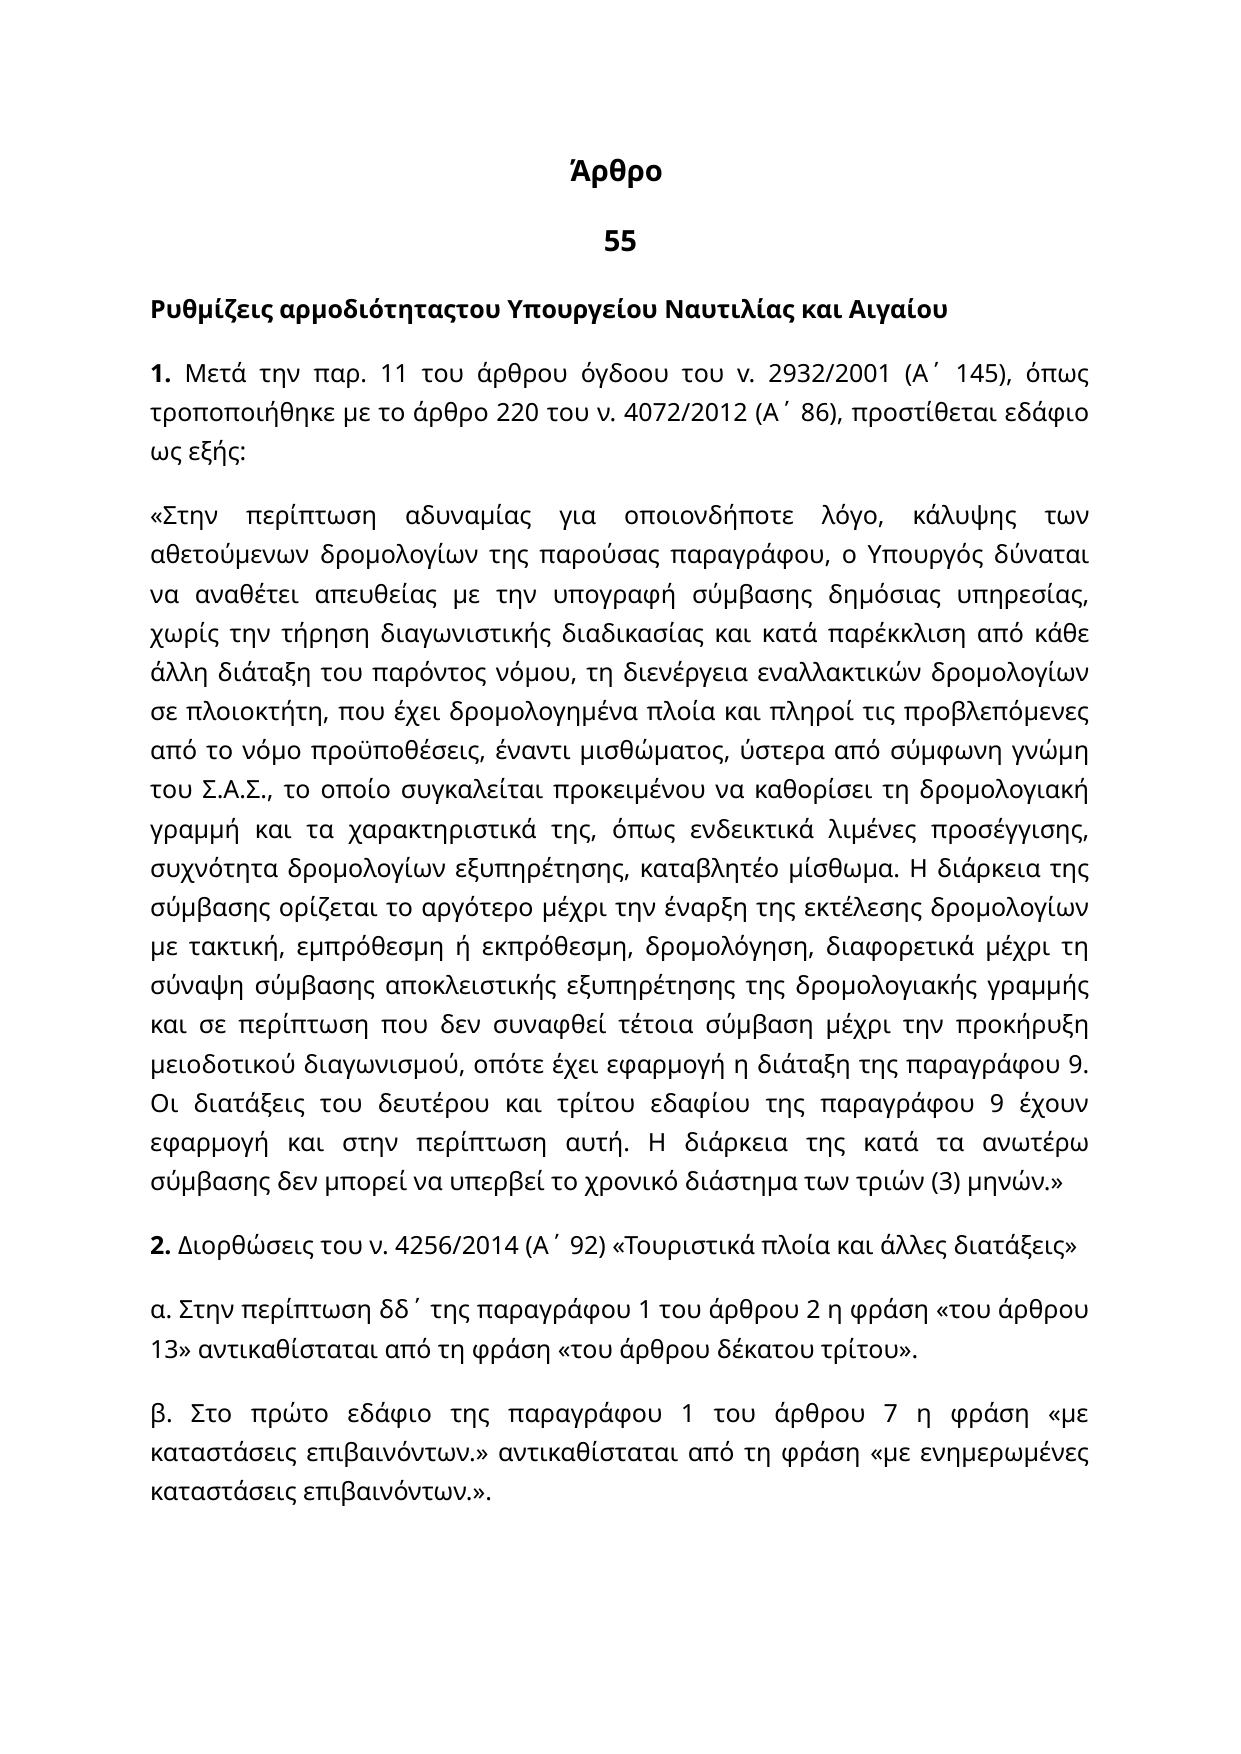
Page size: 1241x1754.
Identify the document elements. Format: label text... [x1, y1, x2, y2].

text Ρυθμίζεις αρμοδιότηταςτου Υπουργείου Ναυτιλίας και Αιγαίου [150, 291, 1090, 325]
text 2. Διορθώσεις του ν. 4256/2014 (Α΄ 92) «Τουριστικά πλοία και άλλες διατάξεις» [150, 1228, 1090, 1262]
text β. Στο πρώτο εδάφιο της παραγράφου 1 του άρθρου 7 η φράση «με καταστάσεις επιβαινόντων.» αντικαθίσταται από τη φράση «με ενημερωμένες καταστάσεις επιβαινόντων.». [150, 1395, 1090, 1508]
text α. Στην περίπτωση δδ΄ της παραγράφου 1 του άρθρου 2 η φράση «του άρθρου 13» αντικαθίσταται από τη φράση «του άρθρου δέκατου τρίτου». [150, 1292, 1090, 1365]
subtitle 55 [150, 221, 1090, 260]
text «Στην περίπτωση αδυναμίας για οποιονδήποτε λόγο, κάλυψης των αθετούμενων δρομολογίων της παρούσας παραγράφου, ο Υπουργός δύναται να αναθέτει απευθείας με την υπογραφή σύμβασης δημόσιας υπηρεσίας, χωρίς την τήρηση διαγωνιστικής διαδικασίας και κατά παρέκκλιση από κάθε άλλη διάταξη του παρόντος νόμου, τη διενέργεια εναλλακτικών δρομολογίων σε πλοιοκτήτη, που έχει δρομολογημένα πλοία και πληροί τις προβλεπόμενες από το νόμο προϋποθέσεις, έναντι μισθώματος, ύστερα από σύμφωνη γνώμη του Σ.Α.Σ., το οποίο συγκαλείται προκειμένου να καθορίσει τη δρομολογιακή γραμμή και τα χαρακτηριστικά της, όπως ενδεικτικά λιμένες προσέγγισης, συχνότητα δρομολογίων εξυπηρέτησης, καταβλητέο μίσθωμα. Η διάρκεια της σύμβασης ορίζεται το αργότερο μέχρι την έναρξη της εκτέλεσης δρομολογίων με τακτική, εμπρόθεσμη ή εκπρόθεσμη, δρομολόγηση, διαφορετικά μέχρι τη σύναψη σύμβασης αποκλειστικής εξυπηρέτησης της δρομολογιακής γραμμής και σε περίπτωση που δεν συναφθεί τέτοια σύμβαση μέχρι την προκήρυξη μειοδοτικού διαγωνισμού, οπότε έχει εφαρμογή η διάταξη της παραγράφου 9. Οι διατάξεις του δευτέρου και τρίτου εδαφίου της παραγράφου 9 έχουν εφαρμογή και στην περίπτωση αυτή. Η διάρκεια της κατά τα ανωτέρω σύμβασης δεν μπορεί να υπερβεί το χρονικό διάστημα των τριών (3) μηνών.» [150, 498, 1090, 1198]
text 1. Μετά την παρ. 11 του άρθρου όγδοου του v. 2932/2001 (Α΄ 145), όπως τροποποιήθηκε με το άρθρο 220 του ν. 4072/2012 (Α΄ 86), προστίθεται εδάφιο ως εξής: [150, 355, 1090, 468]
subtitle Άρθρο [150, 150, 1090, 190]
